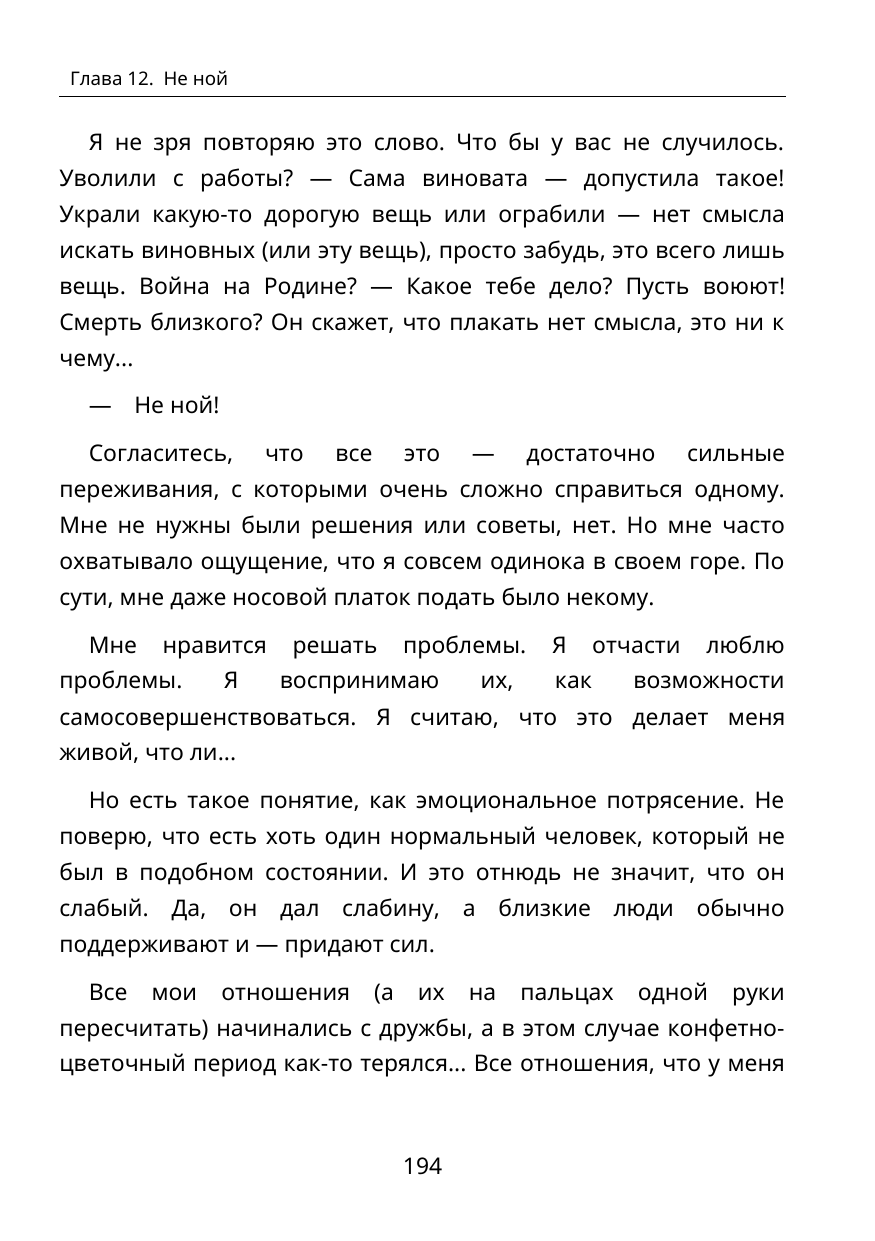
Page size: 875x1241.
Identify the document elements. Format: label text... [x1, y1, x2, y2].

text Я не зря повторяю это слово. Что бы у вас не случилось. Уволили с работы? — Сама виновата — допустила такое! Украли какую-то дорогую вещь или ограбили — нет смысла искать виновных (или эту вещь), просто забудь, это всего лишь вещь. Война на Родине? — Какое тебе дело? Пусть воюют! Смерть близкого? Он скажет, что плакать нет смысла, это ни к чему... [59, 126, 786, 373]
list Не ной! [59, 389, 786, 421]
text Но есть такое понятие, как эмоциональное потрясение. Не поверю, что есть хоть один нормальный человек, который не был в подобном состоянии. И это отнюдь не значит, что он слабый. Да, он дал слабину, а близкие люди обычно поддерживают и — придают сил. [59, 784, 786, 959]
text Все мои отношения (а их на пальцах одной руки пересчитать) начинались с дружбы, а в этом случае конфетно-цветочный период как-то терялся... Все отношения, что у меня [59, 976, 786, 1079]
text Согласитесь, что все это — достаточно сильные переживания, с которыми очень сложно справиться одному. Мне не нужны были решения или советы, нет. Но мне часто охватывало ощущение, что я совсем одинока в своем горе. По сути, мне даже носовой платок подать было некому. [59, 437, 786, 612]
text Мне нравится решать проблемы. Я отчасти люблю проблемы. Я воспринимаю их, как возможности самосовершенствоваться. Я считаю, что это делает меня живой, что ли... [59, 628, 786, 768]
